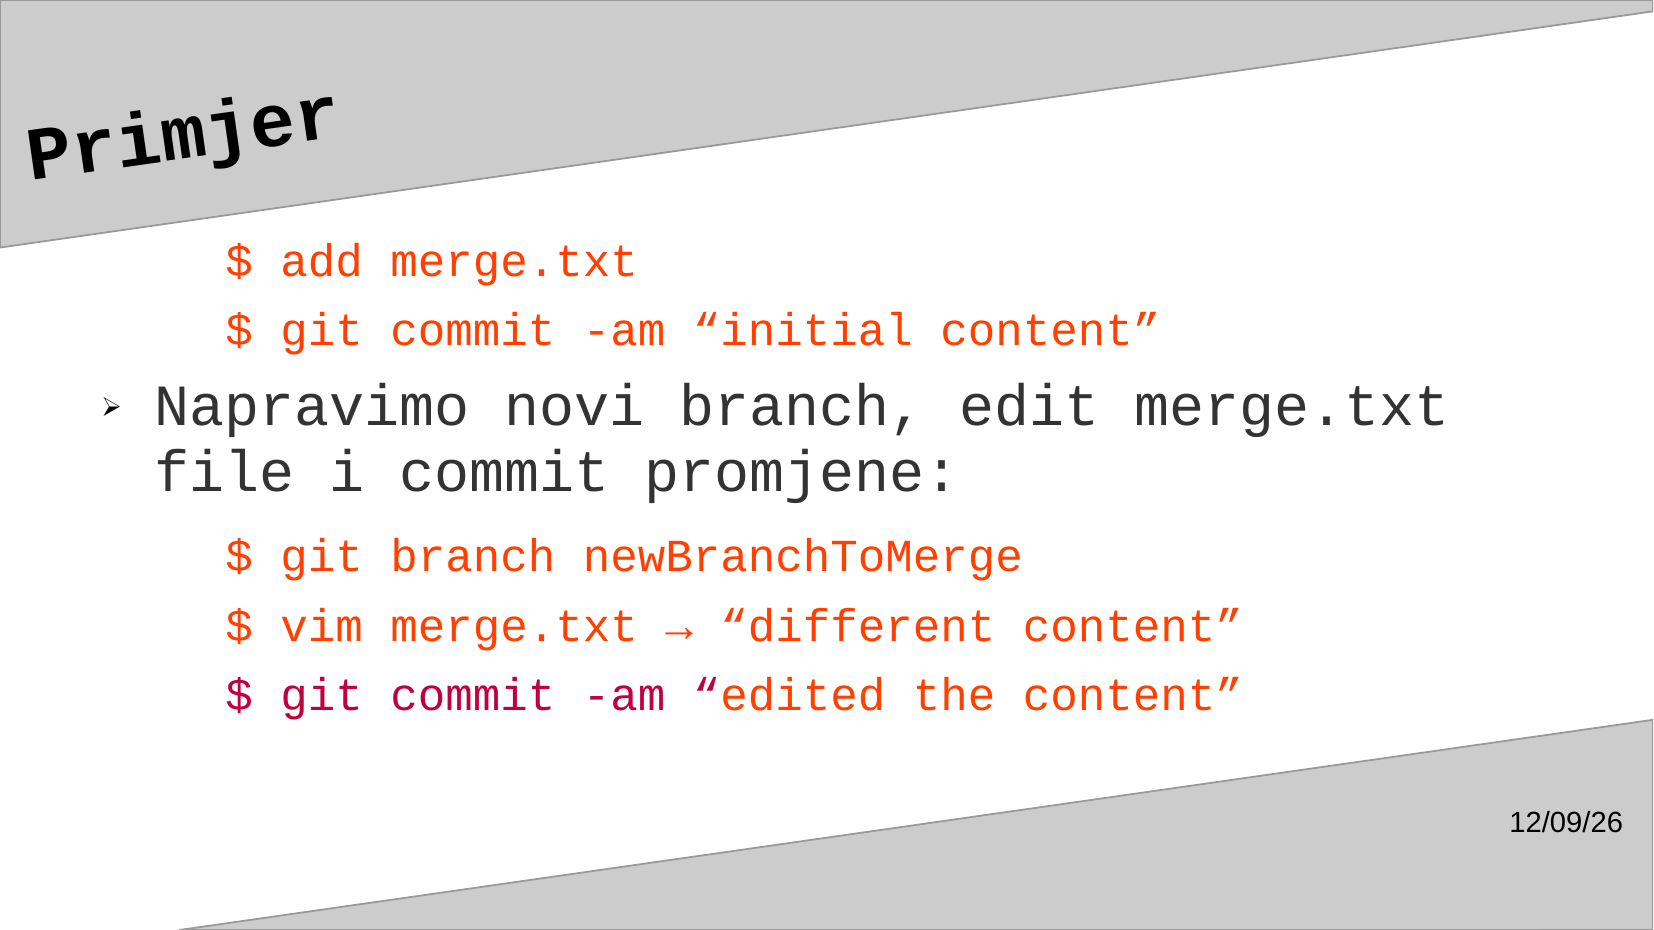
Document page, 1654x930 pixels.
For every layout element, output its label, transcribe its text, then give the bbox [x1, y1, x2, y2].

list $ add merge.txt $ git commit -am “initial content” Napravimo novi branch, edit merge.txt file i commit promjene: $ git branch newBranchToMerge $ vim merge.txt → “different content” $ git commit -am “edited the content” [83, 238, 1539, 778]
title Primjer [16, 0, 1501, 239]
